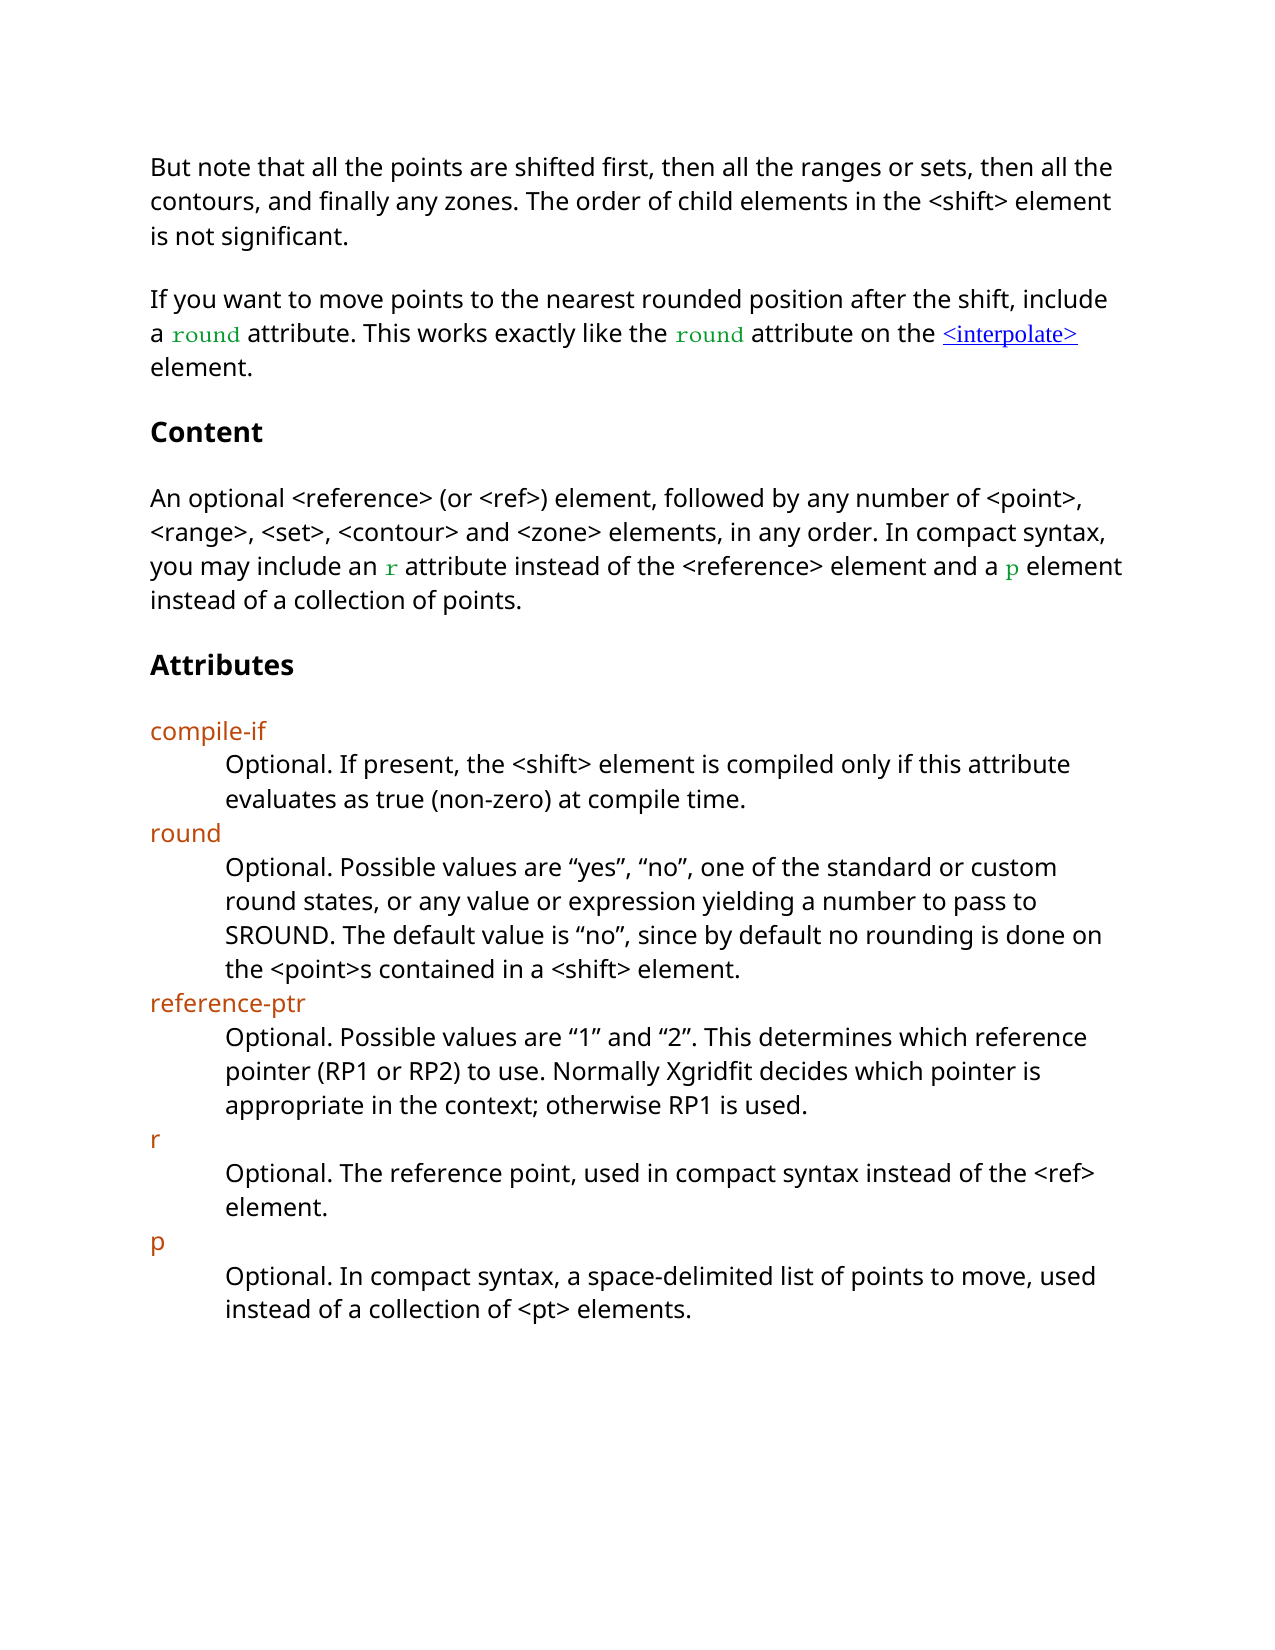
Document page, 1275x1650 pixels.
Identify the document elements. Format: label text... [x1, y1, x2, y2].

text If you want to move points to the nearest rounded position after the shift, include a round attribute. This works exactly like the round attribute on the <interpolate> element. [150, 281, 1125, 383]
text An optional <reference> (or <ref>) element, followed by any number of <point>, <range>, <set>, <contour> and <zone> elements, in any order. In compact syntax, you may include an r attribute instead of the <reference> element and a p element instead of a collection of points. [150, 480, 1125, 616]
text Optional. The reference point, used in compact syntax instead of the <ref> element. [225, 1156, 1125, 1224]
text Optional. If present, the <shift> element is compiled only if this attribute evaluates as true (non-zero) at compile time. [225, 747, 1125, 815]
text r [150, 1122, 1125, 1156]
text reference-ptr [150, 986, 1125, 1020]
text compile-if [150, 713, 1125, 747]
text Optional. Possible values are “1” and “2”. This determines which reference pointer (RP1 or RP2) to use. Normally Xgridfit decides which pointer is appropriate in the context; otherwise RP1 is used. [225, 1020, 1125, 1122]
subtitle Content [150, 413, 1125, 451]
text Optional. Possible values are “yes”, “no”, one of the standard or custom round states, or any value or expression yielding a number to pass to SROUND. The default value is “no”, since by default no rounding is done on the <point>s contained in a <shift> element. [225, 849, 1125, 986]
text round [150, 815, 1125, 849]
text p [150, 1224, 1125, 1258]
text But note that all the points are shifted first, then all the ranges or sets, then all the contours, and finally any zones. The order of child elements in the <shift> element is not significant. [150, 150, 1125, 252]
text Optional. In compact syntax, a space-delimited list of points to move, used instead of a collection of <pt> elements. [225, 1258, 1125, 1326]
subtitle Attributes [150, 646, 1125, 684]
